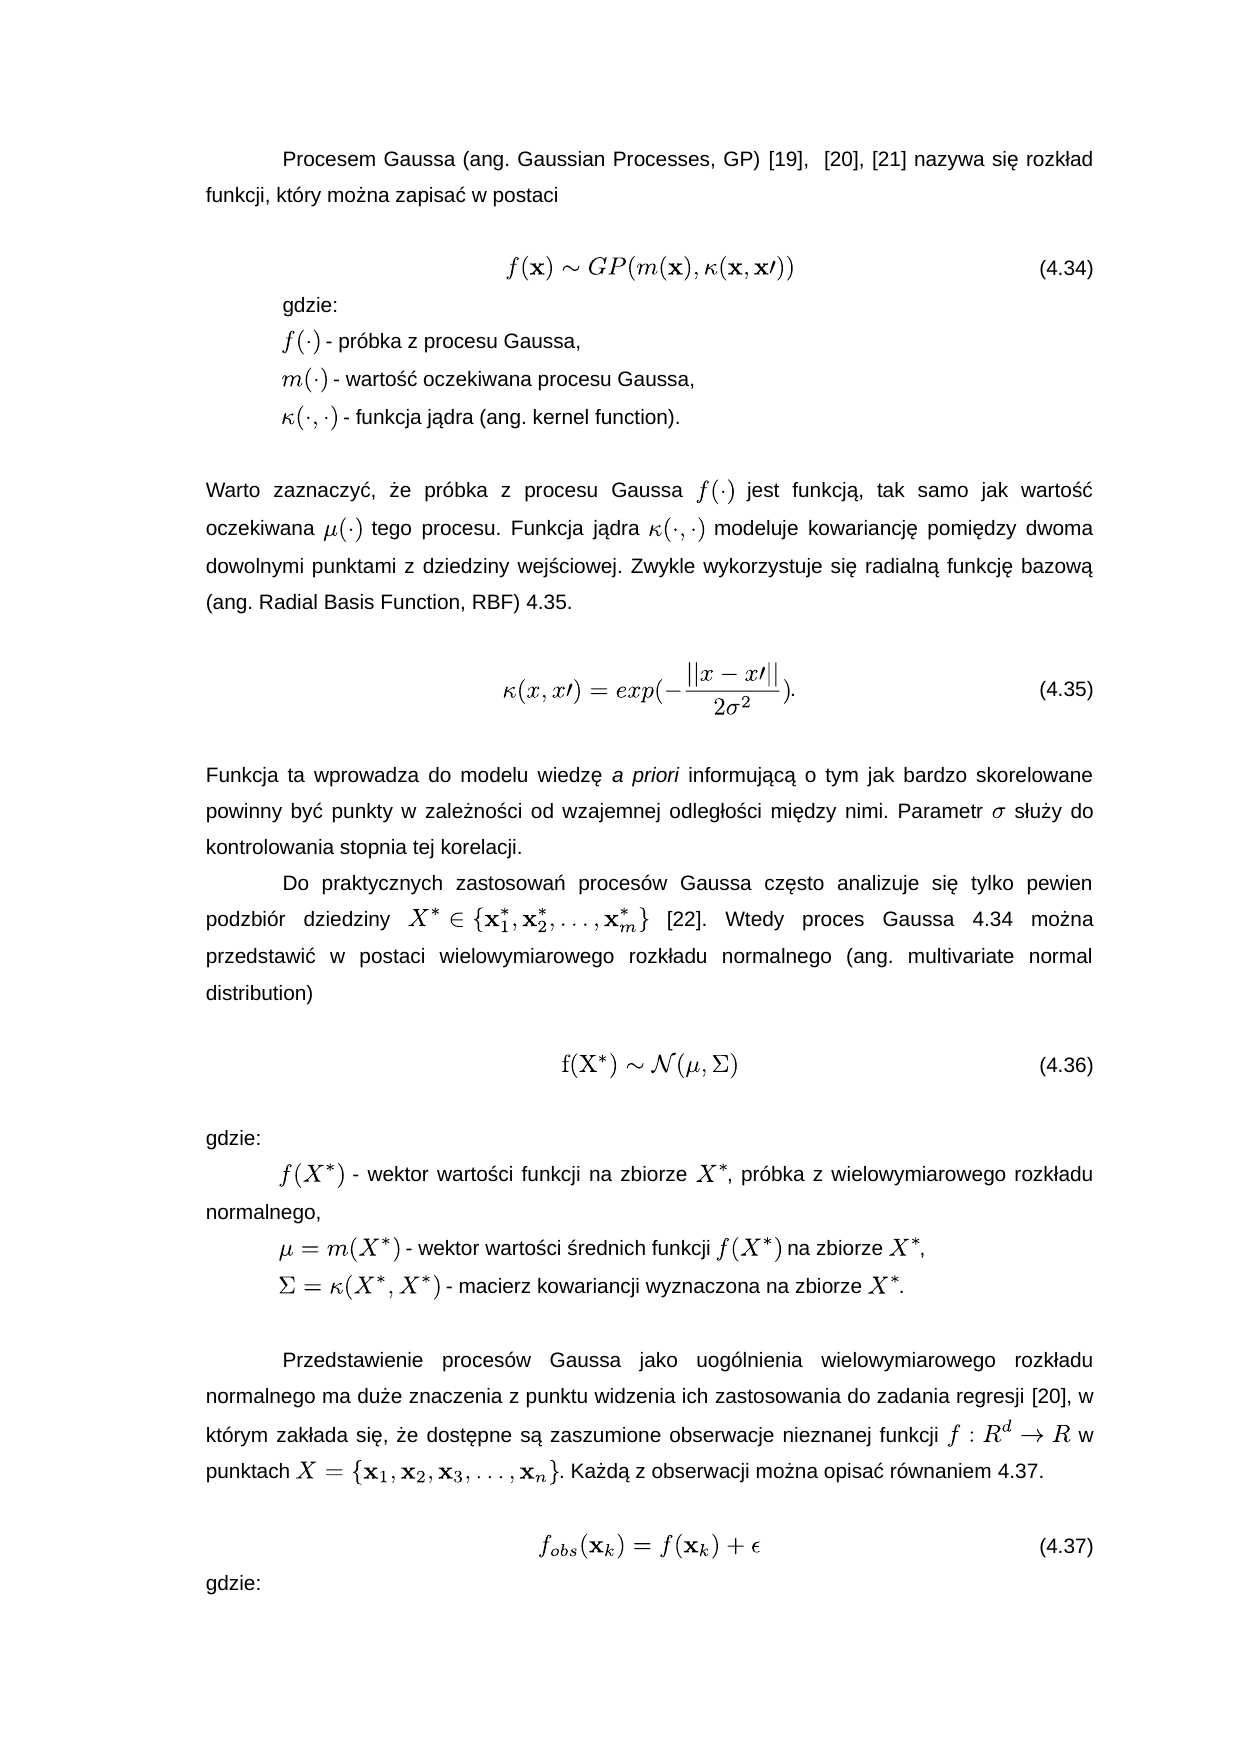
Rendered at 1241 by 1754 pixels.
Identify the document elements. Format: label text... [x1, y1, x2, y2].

text - próbka z procesu Gaussa, [315, 329, 1093, 354]
text [206, 367, 310, 392]
text Do praktycznych zastosowań procesów Gaussa często analizuje się tylko pewien podzbiór dziedziny [22]. Wtedy proces Gaussa 4.34 można przedstawić w postaci wielowymiarowego rozkładu normalnego (ang. multivariate normal distribution) [206, 871, 1093, 1004]
text - wektor wartości średnich funkcji [394, 1236, 738, 1262]
text Warto zaznaczyć, że próbka z procesu Gaussa jest funkcją, tak samo jak wartość oczekiwana tego procesu. Funkcja jądra modeluje kowariancję pomiędzy dwoma dowolnymi punktami z dziedziny wejściowej. Zwykle wykorzystuje się radialną funkcję bazową (ang. Radial Basis Function, RBF) 4.35. [206, 478, 1093, 614]
text - wektor wartości funkcji na zbiorze , próbka z wielowymiarowego rozkładu normalnego, [206, 1162, 1093, 1224]
text [206, 1533, 586, 1559]
text [206, 662, 714, 715]
text [206, 1052, 674, 1078]
text . (4.35) [733, 662, 1093, 715]
text Procesem Gaussa (ang. Gaussian Processes, GP) [19], [20], [21] nazywa się rozkład funkcji, który można zapisać w postaci [206, 147, 1093, 207]
text - wartość oczekiwana procesu Gaussa, [322, 367, 1093, 392]
text Przedstawienie procesów Gaussa jako uogólnienia wielowymiarowego rozkładu normalnego ma duże znaczenia z punktu widzenia ich zastosowania do zadania regresji [20], w którym zakłada się, że dostępne są zaszumione obserwacje nieznanej funkcji w punktach . Każdą z obserwacji można opisać równaniem 4.37. [206, 1348, 1093, 1485]
text gdzie: [206, 1126, 1093, 1150]
text (4.36) [676, 1052, 1093, 1078]
text - macierz kowariancji wyznaczona na zbiorze . [435, 1274, 1093, 1300]
text [206, 329, 303, 354]
text [206, 1274, 351, 1300]
text [206, 1236, 356, 1262]
text (4.37) [713, 1533, 1093, 1559]
text - funkcja jądra (ang. kernel function). [206, 404, 1093, 430]
text (4.34) [788, 255, 1093, 281]
text [206, 255, 527, 281]
text gdzie: [206, 293, 1093, 317]
text na zbiorze , [776, 1236, 1093, 1262]
text gdzie: [206, 1571, 1093, 1594]
text Funkcja ta wprowadza do modelu wiedzę a priori informującą o tym jak bardzo skorelowane powinny być punkty w zależności od wzajemnej odległości między nimi. Parametr służy do kontrolowania stopnia tej korelacji. [206, 763, 1093, 858]
